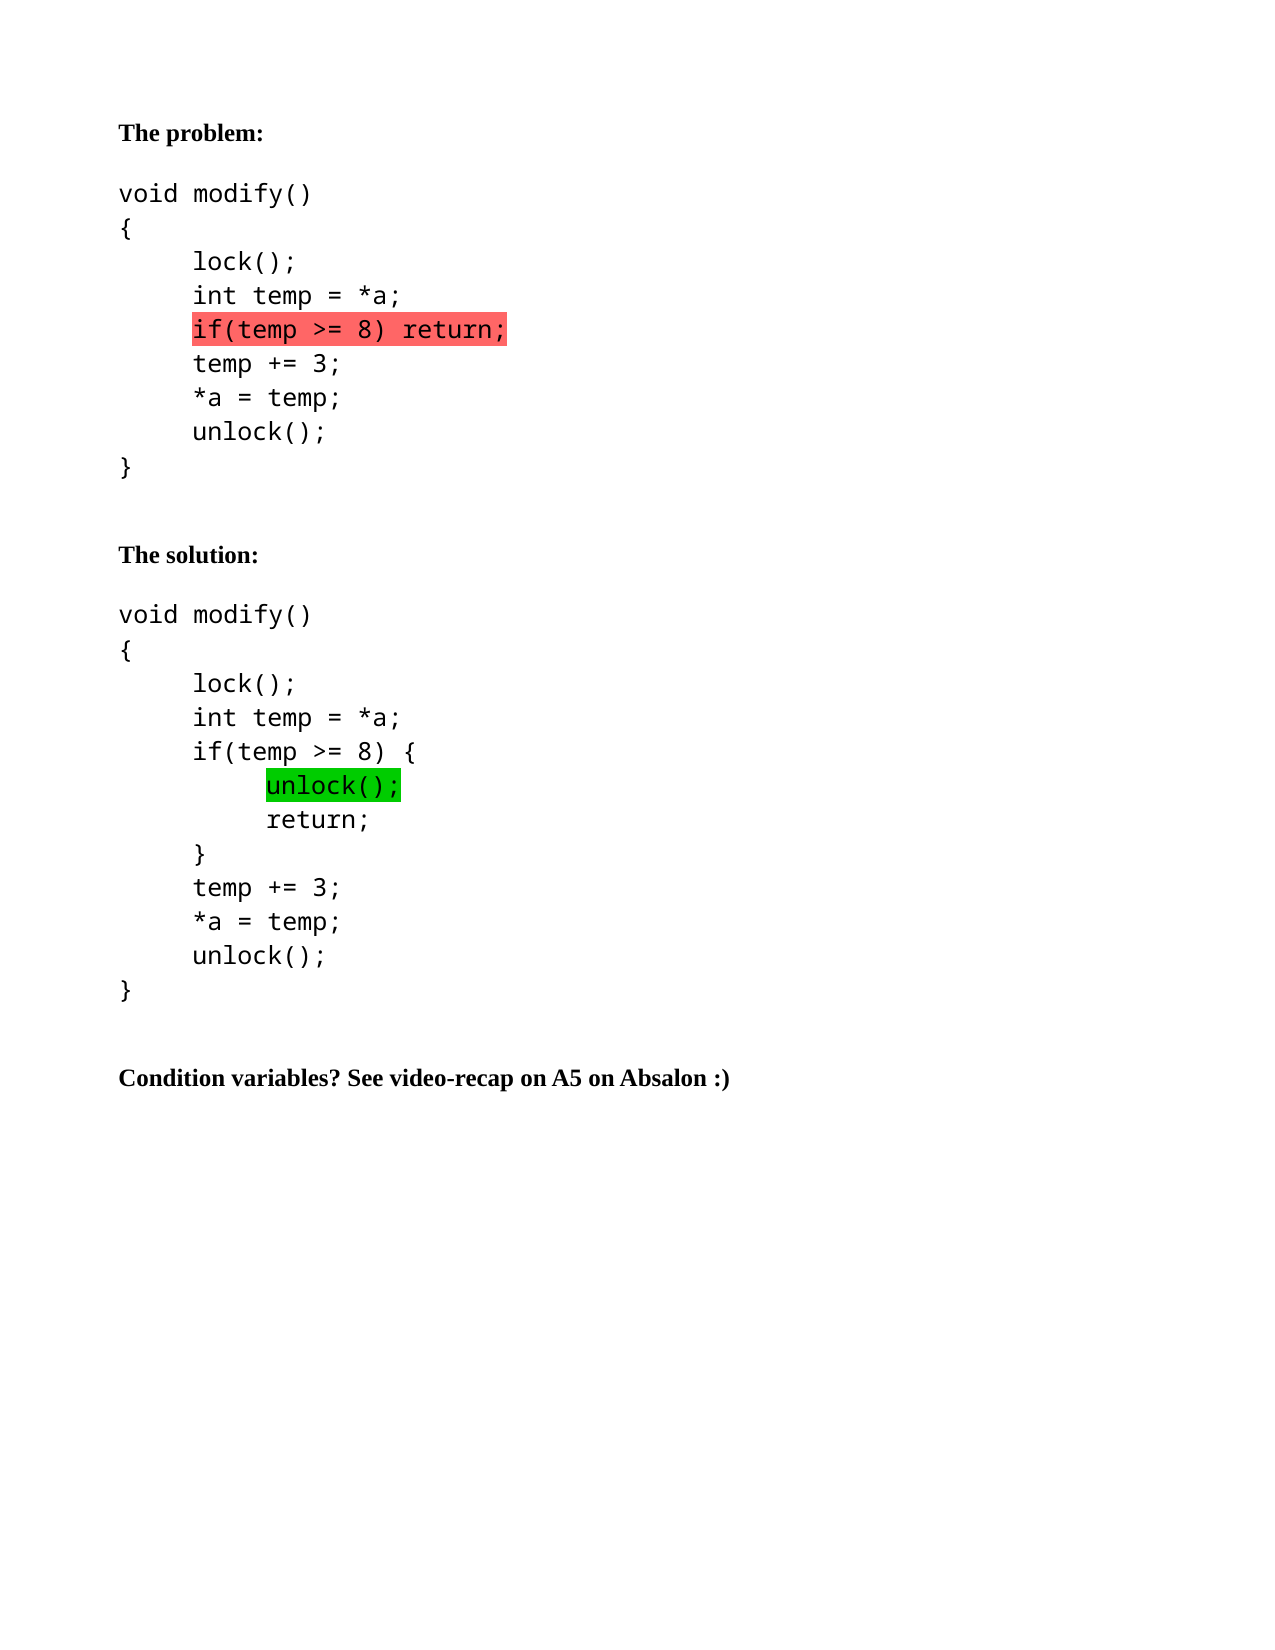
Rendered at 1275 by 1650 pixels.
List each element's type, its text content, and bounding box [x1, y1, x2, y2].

text Condition variables? See video-recap on A5 on Absalon :) [118, 1063, 1157, 1092]
text *a = temp; [118, 904, 1157, 938]
text } [118, 972, 1157, 1006]
text if(temp >= 8) { [118, 733, 1157, 767]
text lock(); [118, 244, 1157, 278]
text int temp = *a; [118, 278, 1157, 312]
text void modify() [118, 597, 1157, 631]
text return; [118, 802, 1157, 836]
text { [118, 631, 1157, 665]
text The problem: [118, 118, 1157, 147]
text unlock(); [118, 767, 1157, 802]
text temp += 3; [118, 870, 1157, 904]
text } [118, 836, 1157, 870]
text { [118, 210, 1157, 244]
text unlock(); [118, 938, 1157, 972]
text temp += 3; [118, 346, 1157, 380]
text unlock(); [118, 414, 1157, 448]
text *a = temp; [118, 380, 1157, 414]
text int temp = *a; [118, 699, 1157, 733]
text void modify() [118, 176, 1157, 210]
text The solution: [118, 540, 1157, 568]
text } [118, 448, 1157, 482]
text lock(); [118, 665, 1157, 699]
text if(temp >= 8) return; [118, 312, 1157, 346]
